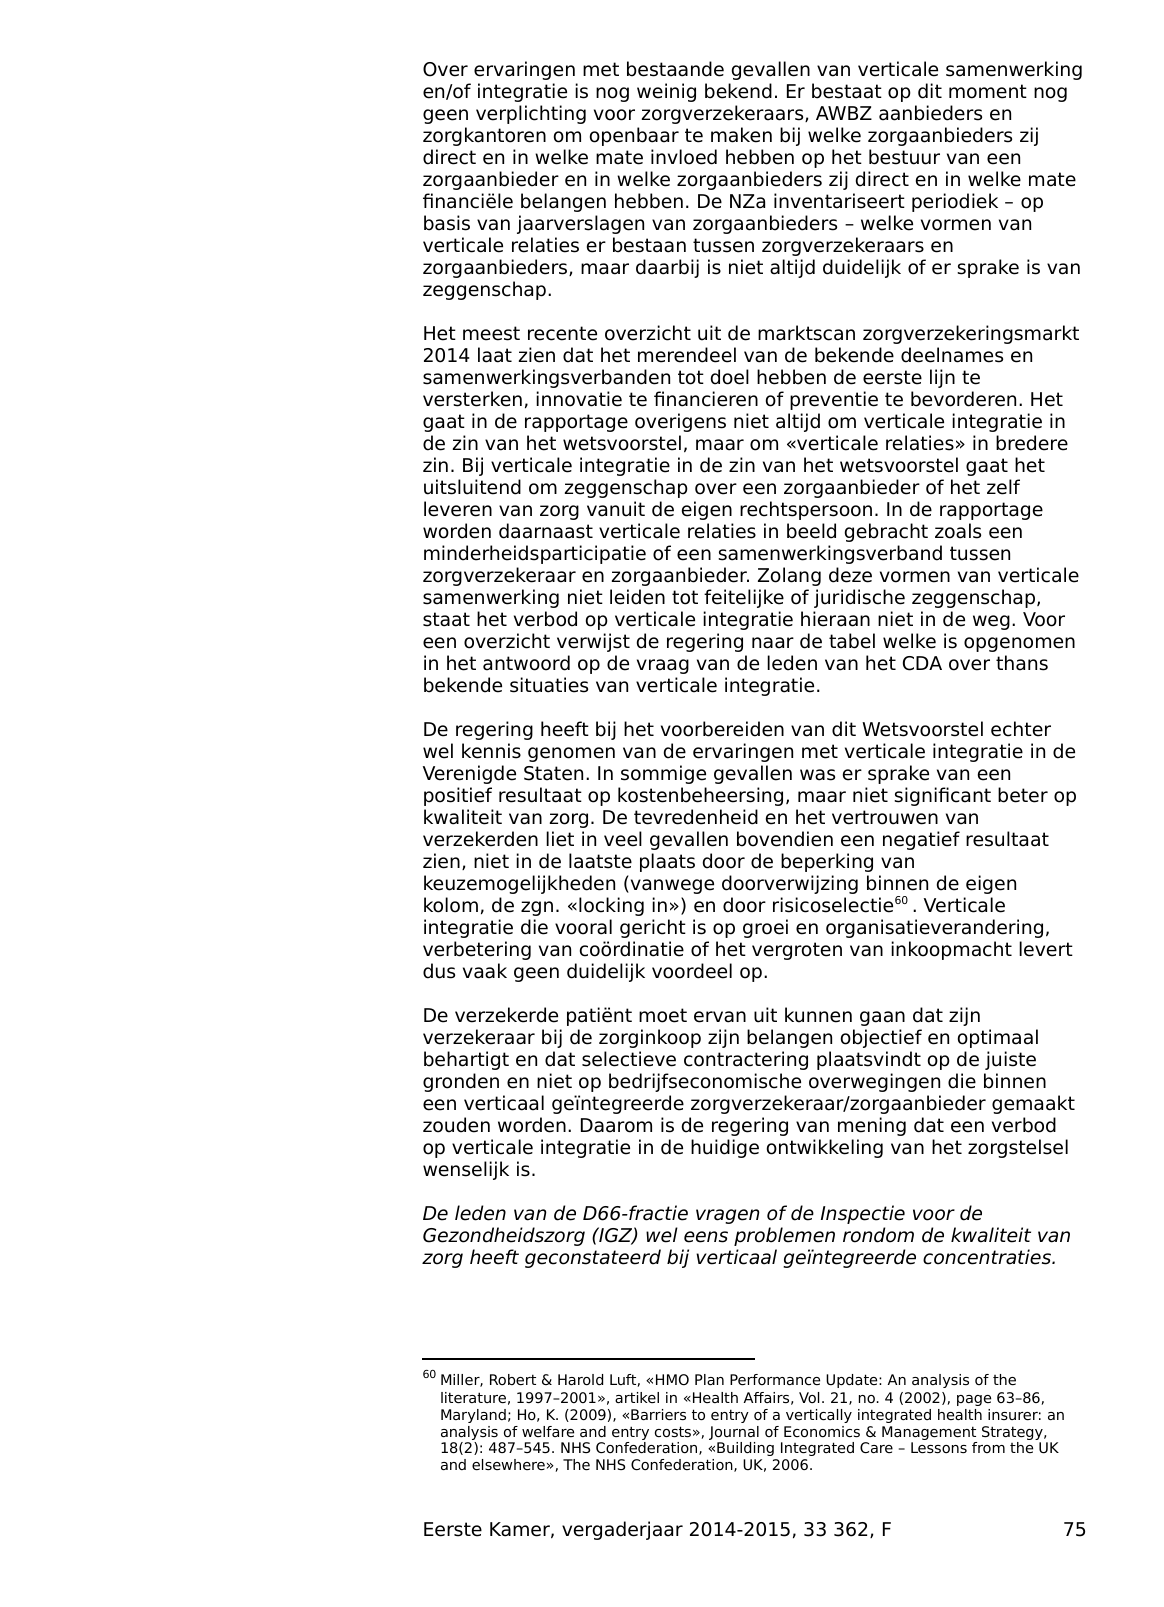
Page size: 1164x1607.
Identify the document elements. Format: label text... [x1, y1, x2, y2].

text De verzekerde patiënt moet ervan uit kunnen gaan dat zijn verzekeraar bij de zorginkoop zijn belangen objectief en optimaal behartigt en dat selectieve contractering plaatsvindt op de juiste gronden en niet op bedrijfseconomische overwegingen die binnen een verticaal geïntegreerde zorgverzekeraar/zorgaanbieder gemaakt zouden worden. Daarom is de regering van mening dat een verbod op verticale integratie in de huidige ontwikkeling van het zorgstelsel wenselijk is. [422, 1005, 1087, 1181]
text Over ervaringen met bestaande gevallen van verticale samenwerking en/of integratie is nog weinig bekend. Er bestaat op dit moment nog geen verplichting voor zorgverzekeraars, AWBZ aanbieders en zorgkantoren om openbaar te maken bij welke zorgaanbieders zij direct en in welke mate invloed hebben op het bestuur van een zorgaanbieder en in welke zorgaanbieders zij direct en in welke mate financiële belangen hebben. De NZa inventariseert periodiek – op basis van jaarverslagen van zorgaanbieders – welke vormen van verticale relaties er bestaan tussen zorgverzekeraars en zorgaanbieders, maar daarbij is niet altijd duidelijk of er sprake is van zeggenschap. [422, 59, 1087, 301]
text De regering heeft bij het voorbereiden van dit Wetsvoorstel echter wel kennis genomen van de ervaringen met verticale integratie in de Verenigde Staten. In sommige gevallen was er sprake van een positief resultaat op kostenbeheersing, maar niet significant beter op kwaliteit van zorg. De tevredenheid en het vertrouwen van verzekerden liet in veel gevallen bovendien een negatief resultaat zien, niet in de laatste plaats door de beperking van keuzemogelijkheden (vanwege doorverwijzing binnen de eigen kolom, de zgn. «locking in») en door risicoselectie. Verticale integratie die vooral gericht is op groei en organisatieverandering, verbetering van coördinatie of het vergroten van inkoopmacht levert dus vaak geen duidelijk voordeel op. [422, 719, 1087, 983]
text De leden van de D66-fractie vragen of de Inspectie voor de Gezondheidszorg (IGZ) wel eens problemen rondom de kwaliteit van zorg heeft geconstateerd bij verticaal geïntegreerde concentraties. [422, 1203, 1087, 1269]
text Miller, Robert & Harold Luft, «HMO Plan Performance Update: An analysis of the literature, 1997–2001», artikel in «Health Affairs, Vol. 21, no. 4 (2002), page 63–86, Maryland; Ho, K. (2009), «Barriers to entry of a vertically integrated health insurer: an analysis of welfare and entry costs», Journal of Economics & Management Strategy, 18(2): 487–545. NHS Confederation, «Building Integrated Care – Lessons from the UK and elsewhere», The NHS Confederation, UK, 2006. [422, 1368, 1087, 1474]
text Het meest recente overzicht uit de marktscan zorgverzekeringsmarkt 2014 laat zien dat het merendeel van de bekende deelnames en samenwerkingsverbanden tot doel hebben de eerste lijn te versterken, innovatie te financieren of preventie te bevorderen. Het gaat in de rapportage overigens niet altijd om verticale integratie in de zin van het wetsvoorstel, maar om «verticale relaties» in bredere zin. Bij verticale integratie in de zin van het wetsvoorstel gaat het uitsluitend om zeggenschap over een zorgaanbieder of het zelf leveren van zorg vanuit de eigen rechtspersoon. In de rapportage worden daarnaast verticale relaties in beeld gebracht zoals een minderheidsparticipatie of een samenwerkingsverband tussen zorgverzekeraar en zorgaanbieder. Zolang deze vormen van verticale samenwerking niet leiden tot feitelijke of juridische zeggenschap, staat het verbod op verticale integratie hieraan niet in de weg. Voor een overzicht verwijst de regering naar de tabel welke is opgenomen in het antwoord op de vraag van de leden van het CDA over thans bekende situaties van verticale integratie. [422, 323, 1087, 697]
